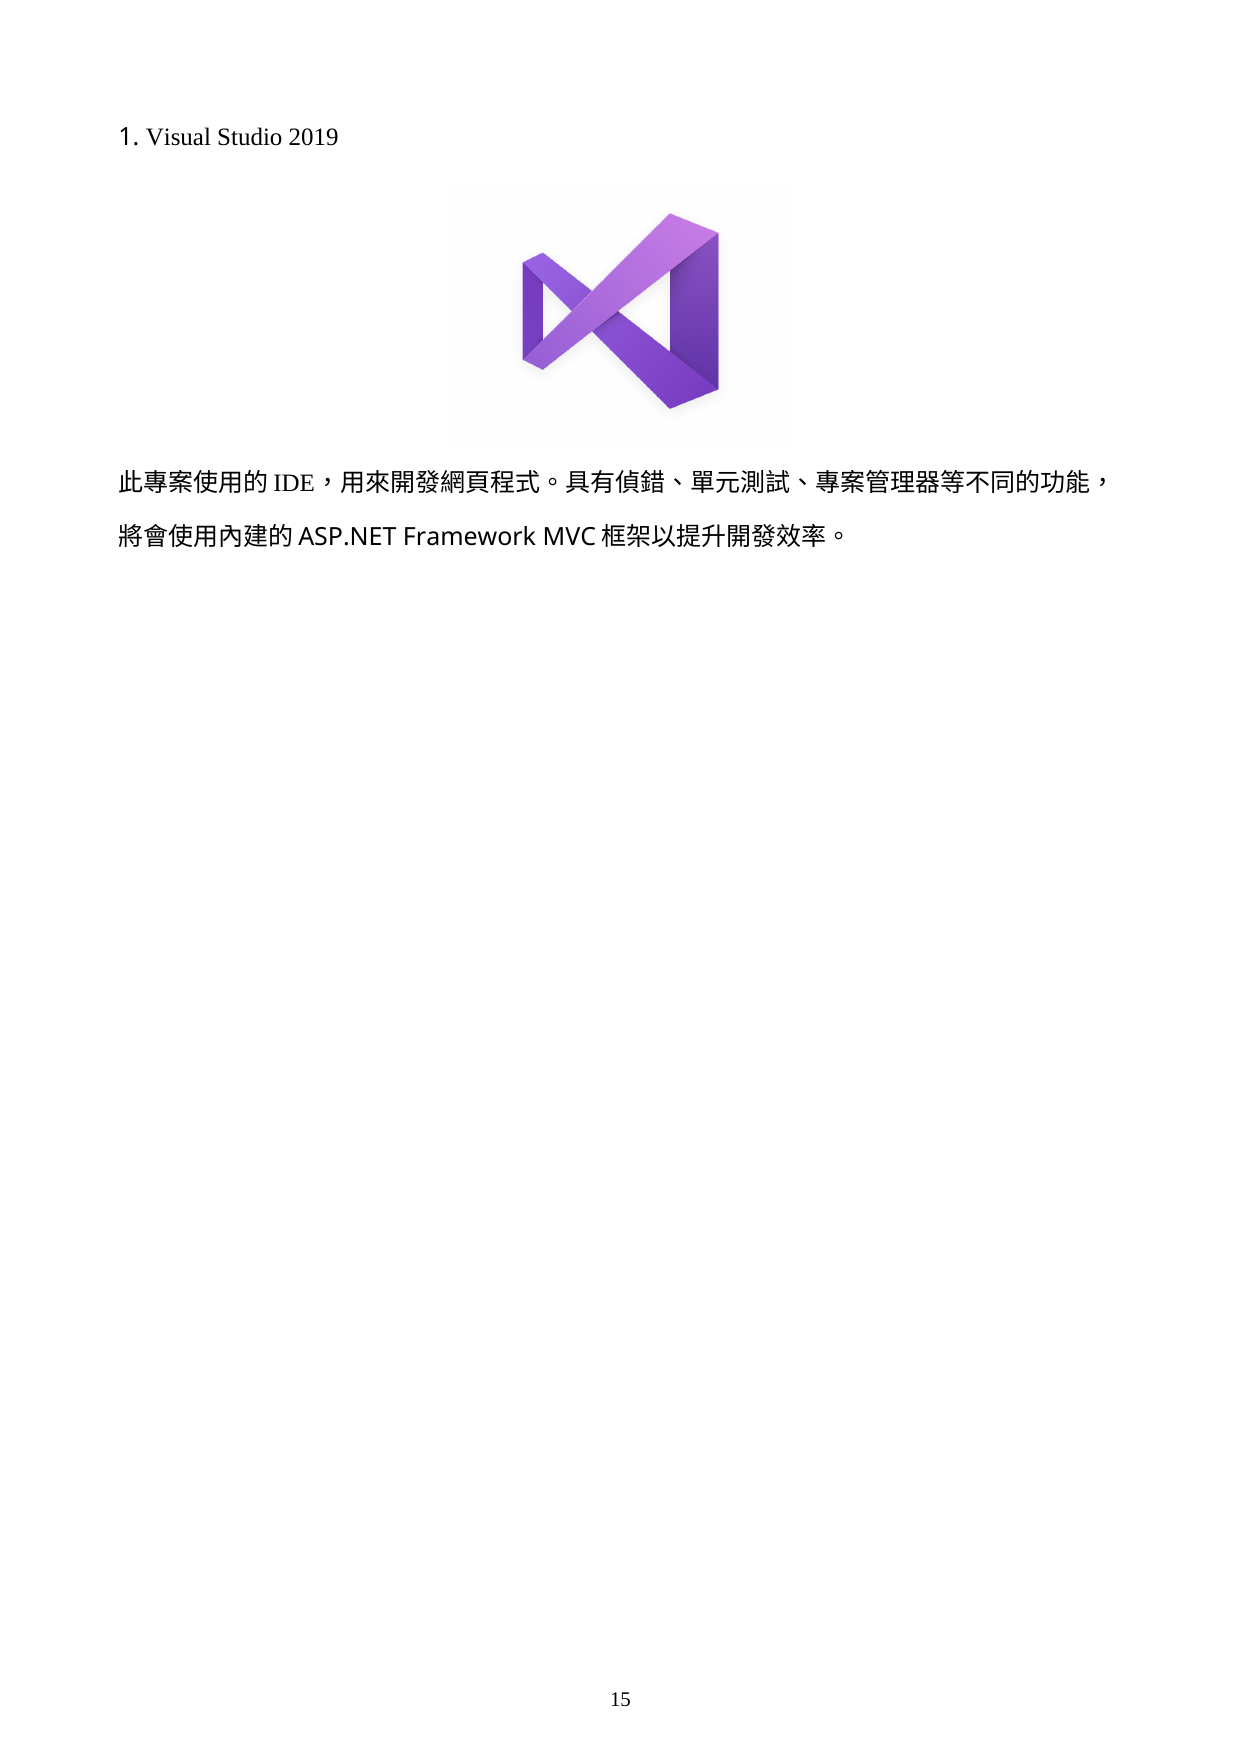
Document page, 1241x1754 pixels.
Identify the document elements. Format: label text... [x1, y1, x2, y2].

text 1. Visual Studio 2019 [118, 118, 1122, 152]
picture [446, 183, 794, 444]
text 此專案使用的IDE，用來開發網頁程式。具有偵錯、單元測試、專案管理器等不同的功能，將會使用內建的ASP.NET Framework MVC框架以提升開發效率。 [118, 462, 1122, 553]
